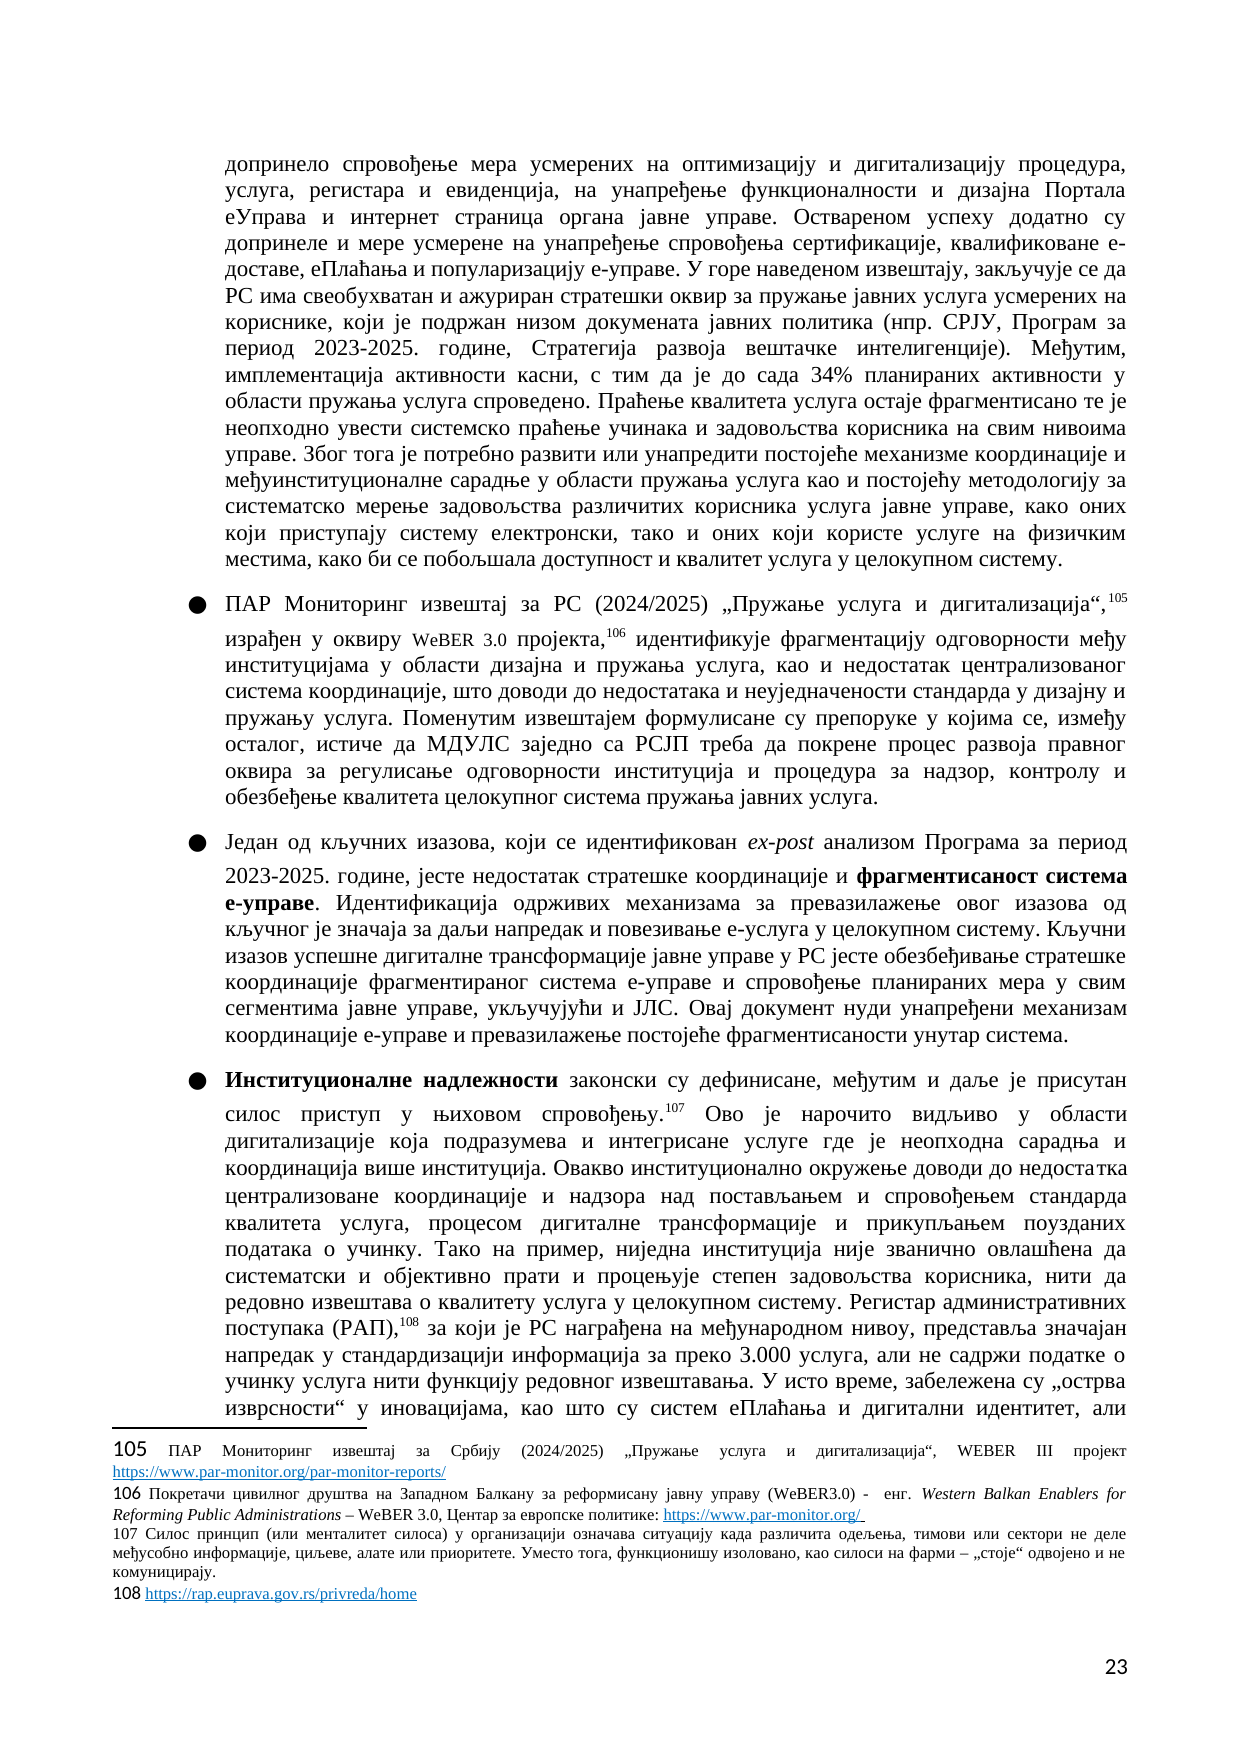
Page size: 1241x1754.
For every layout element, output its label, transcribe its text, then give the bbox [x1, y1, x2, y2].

list ПАР Мониторинг извештај за РС (2024/2025) „Пружање услуга и дигитализација“, израђен у оквиру WeBER 3.0 пројекта, идентификује фрагментацију одговорности међу институцијама у области дизајна и пружања услуга, као и недостатак централизованог система координације, што доводи до недостатака и неуједначености стандарда у дизајну и пружању услуга. Поменутим извештајем формулисане су препоруке у којима се, између осталог, истиче да МДУЛС заједно са РСЈП треба да покрене процес развоја правног оквира за регулисање одговорности институција и процедура за надзор, контролу и обезбеђење квалитета целокупног система пружања јавних услуга. [187, 578, 1128, 809]
list https://rap.euprava.gov.rs/privreda/home [112, 1581, 1128, 1604]
list Један од кључних изазова, који се идентификован ex-post анализом Програма за период 2023-2025. године, јесте недостатак стратешке координације и фрагментисаност система е-управе. Идентификација одрживих механизама за превазилажење овог изазова од кључног је значаја за даљи напредак и повезивање е-услуга у целокупном систему. Кључни изазов успешне дигиталне трансформације јавне управе у РС јесте обезбеђивање стратешке координације фрагментираног система е-управе и спровођење планираних мера у свим сегментима јавне управе, укључујући и ЈЛС. Овај документ нуди унапређени механизам координације е-управе и превазилажење постојеће фрагментисаности унутар система. [187, 816, 1128, 1047]
list ПАР Мониторинг извештај за Србију (2024/2025) „Пружање услуга и дигитализација“, WEBER III пројект https://www.par-monitor.org/par-monitor-reports/ [112, 1434, 1128, 1481]
list Силос принцип (или менталитет силоса) у организацији означава ситуацију када различита одељења, тимови или сектори не деле међусобно информације, циљеве, алате или приоритете. Уместо тога, функционишу изоловано, као силоси на фарми – „стоје“ одвојено и не комуницирају. [112, 1523, 1128, 1581]
list Покретачи цивилног друштва на Западном Балкану за реформисану јавну управу (WeBER3.0) - енг. Western Balkan Enablers for Reforming Public Administrations – WeBER 3.0, Центар за европске политике: https://www.par-monitor.org/ [112, 1481, 1128, 1523]
list Институционалне надлежности законски су дефинисане, међутим и даље је присутан силос приступ у њиховом спровођењу. Ово је нарочито видљиво у области дигитализације која подразумева и интегрисане услуге где је неопходна сарадња и координација више институција. Овакво институционално окружење доводи до недостатка централизоване координације и надзора над постављањем и спровођењем стандарда квалитета услуга, процесом дигиталне трансформације и прикупљањем поузданих података о учинку. Тако на пример, ниједна институција није званично овлашћена да систематски и објективно прати и процењује степен задовољства корисника, нити да редовно извештава о квалитету услуга у целокупном систему. Регистар административних поступака (РАП), за који је РС награђена на међународном нивоу, представља значајан напредак у стандардизацији информација за преко 3.000 услуга, али не садржи податке о учинку услуга нити функцију редовног извештавања. У исто време, забележена су „острва изврсности“ у иновацијама, као што су систем еПлаћања и дигитални идентитет, али [187, 1053, 1128, 1420]
list допринело спровођење мера усмерених на оптимизацију и дигитализацију процедура, услуга, регистара и евиденција, на унапређење функционалности и дизајна Портала еУправа и интернет страница органа јавне управе. Оствареном успеху додатно су допринеле и мере усмерене на унапређење спровођења сертификације, квалификоване е-доставе, еПлаћања и популаризацију е-управе. У горе наведеном извештају, закључује се да РС има свеобухватан и ажуриран стратешки оквир за пружање јавних услуга усмерених на кориснике, који је подржан низом докумената јавних политика (нпр. СРЈУ, Програм за период 2023-2025. године, Стратегија развоја вештачке интелигенције). Међутим, имплементација активности касни, с тим да је до сада 34% планираних активности у области пружања услуга спроведено. Праћење квалитета услуга остаје фрагментисано те је неопходно увести системско праћење учинака и задовољства корисника на свим нивоима управе. Због тога је потребно развити или унапредити постојеће механизме координације и међуинституционалне сарадње у области пружања услуга као и постојећу методологију за систематско мерење задовољства различитих корисника услуга јавне управе, како оних који приступају систему електронски, тако и оних који користе услуге на физичким местима, како би се побољшала доступност и квалитет услуга у целокупном систему. [187, 150, 1128, 572]
